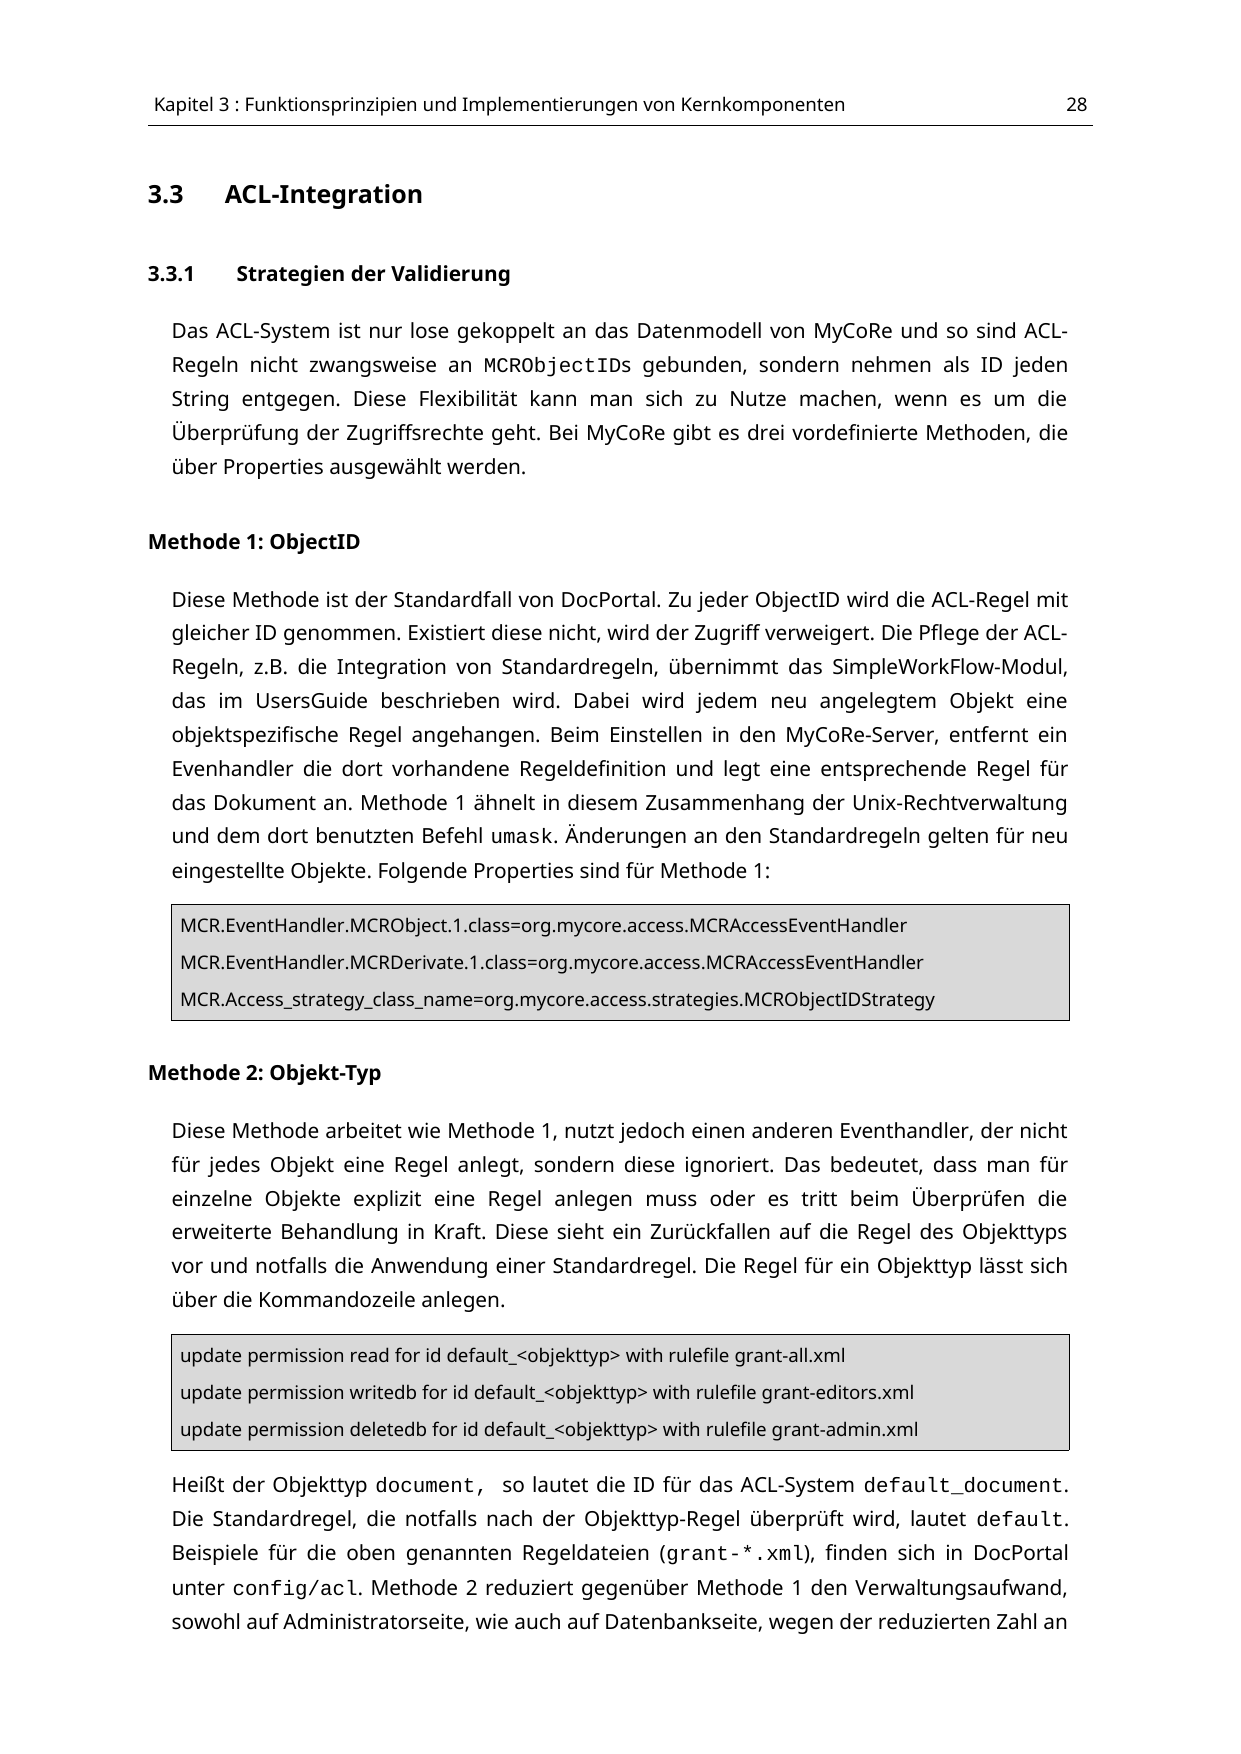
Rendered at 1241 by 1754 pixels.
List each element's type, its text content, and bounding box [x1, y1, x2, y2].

text update permission read for id default_<objekttyp> with rulefile grant-all.xml [172, 1335, 1069, 1368]
subtitle Methode 1: ObjectID [148, 527, 1092, 556]
text MCR.EventHandler.MCRObject.1.class=org.mycore.access.MCRAccessEventHandler [172, 905, 1069, 938]
subtitle ACL-Integration [148, 177, 1092, 211]
text Heißt der Objekttyp document, so lautet die ID für das ACL-System default_document. Die Standardregel, die notfalls nach der Objekttyp-Regel überprüft wird, lautet default. Beispiele für die oben genannten Regeldateien (grant-*.xml), finden sich in DocPortal unter config/acl. Methode 2 reduziert gegenüber Methode 1 den Verwaltungsaufwand, sowohl auf Administratorseite, wie auch auf Datenbankseite, wegen der reduzierten Zahl an [171, 1470, 1069, 1635]
subtitle Strategien der Validierung [148, 259, 1092, 287]
text Diese Methode ist der Standardfall von DocPortal. Zu jeder ObjectID wird die ACL-Regel mit gleicher ID genommen. Existiert diese nicht, wird der Zugriff verweigert. Die Pflege der ACL-Regeln, z.B. die Integration von Standardregeln, übernimmt das SimpleWorkFlow-Modul, das im UsersGuide beschrieben wird. Dabei wird jedem neu angelegtem Objekt eine objektspezifische Regel angehangen. Beim Einstellen in den MyCoRe-Server, entfernt ein Evenhandler die dort vorhandene Regeldefinition und legt eine entsprechende Regel für das Dokument an. Methode 1 ähnelt in diesem Zusammenhang der Unix-Rechtverwaltung und dem dort benutzten Befehl umask. Änderungen an den Standardregeln gelten für neu eingestellte Objekte. Folgende Properties sind für Methode 1: [171, 585, 1069, 884]
text update permission writedb for id default_<objekttyp> with rulefile grant-editors.xml [172, 1371, 1069, 1404]
subtitle Methode 2: Objekt-Typ [148, 1058, 1092, 1087]
text Diese Methode arbeitet wie Methode 1, nutzt jedoch einen anderen Eventhandler, der nicht für jedes Objekt eine Regel anlegt, sondern diese ignoriert. Das bedeutet, dass man für einzelne Objekte explizit eine Regel anlegen muss oder es tritt beim Überprüfen die erweiterte Behandlung in Kraft. Diese sieht ein Zurückfallen auf die Regel des Objekttyps vor und notfalls die Anwendung einer Standardregel. Die Regel für ein Objekttyp lässt sich über die Kommandozeile anlegen. [171, 1116, 1069, 1313]
text MCR.Access_strategy_class_name=org.mycore.access.strategies.MCRObjectIDStrategy [172, 978, 1069, 1020]
text Das ACL-System ist nur lose gekoppelt an das Datenmodell von MyCoRe und so sind ACL-Regeln nicht zwangsweise an MCRObjectIDs gebunden, sondern nehmen als ID jeden String entgegen. Diese Flexibilität kann man sich zu Nutze machen, wenn es um die Überprüfung der Zugriffsrechte geht. Bei MyCoRe gibt es drei vordefinierte Methoden, die über Properties ausgewählt werden. [171, 316, 1069, 480]
text MCR.EventHandler.MCRDerivate.1.class=org.mycore.access.MCRAccessEventHandler [172, 941, 1069, 975]
text update permission deletedb for id default_<objekttyp> with rulefile grant-admin.xml [172, 1408, 1069, 1450]
